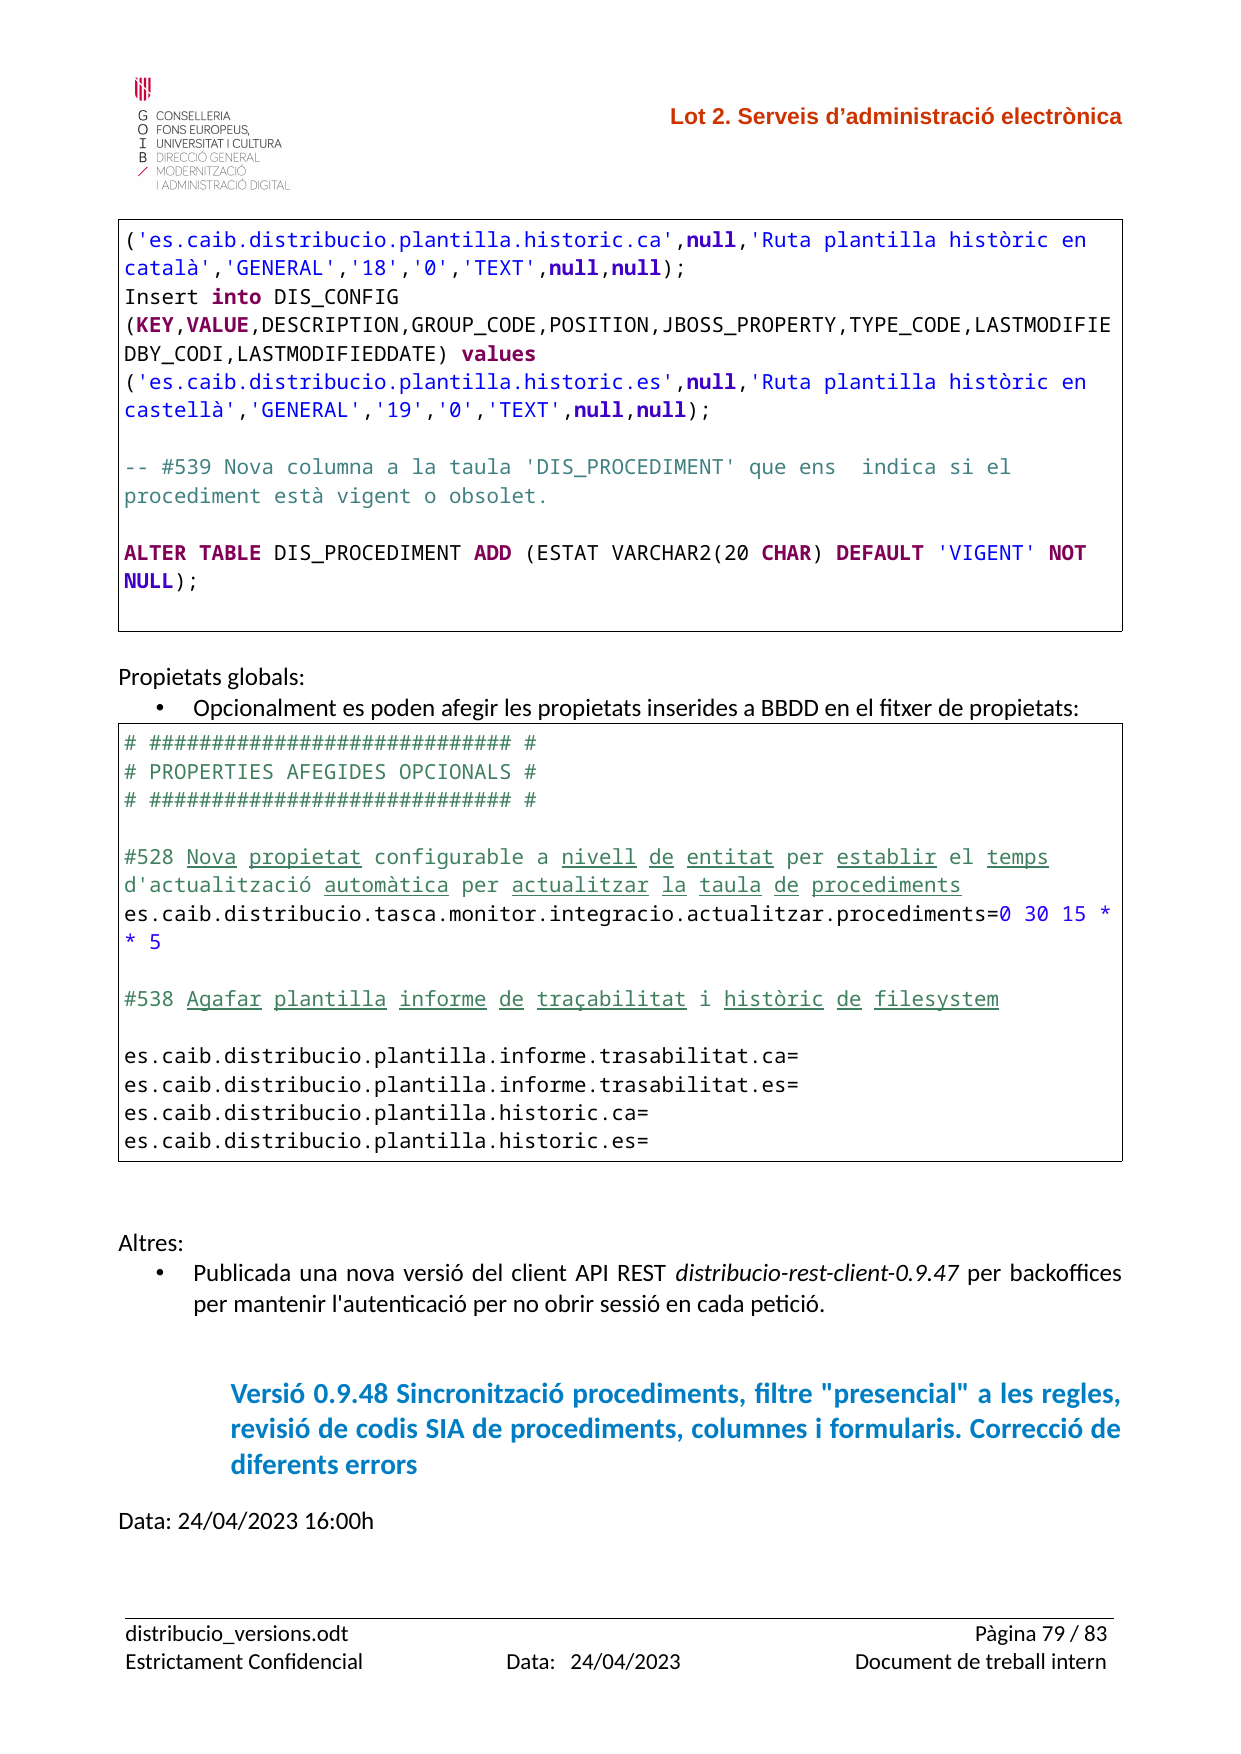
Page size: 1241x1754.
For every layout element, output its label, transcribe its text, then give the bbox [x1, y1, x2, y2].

text Propietats globals: [118, 662, 1122, 692]
table_header ('es.caib.distribucio.plantilla.historic.ca',null,'Ruta plantilla històric en català','GENERAL','18','0','TEXT',null,null); Insert into DIS_CONFIG (KEY,VALUE,DESCRIPTION,GROUP_CODE,POSITION,JBOSS_PROPERTY,TYPE_CODE,LASTMODIFIEDBY_CODI,LASTMODIFIEDDATE) values ('es.caib.distribucio.plantilla.historic.es',null,'Ruta plantilla històric en castellà','GENERAL','19','0','TEXT',null,null); -- #539 Nova columna a la taula 'DIS_PROCEDIMENT' que ens indica si el procediment està vigent o obsolet. ALTER TABLE DIS_PROCEDIMENT ADD (ESTAT VARCHAR2(20 CHAR) DEFAULT 'VIGENT' NOT NULL); [119, 220, 1122, 631]
table_header # ############################# # # PROPERTIES AFEGIDES OPCIONALS # # ############################# # #528 Nova propietat configurable a nivell de entitat per establir el temps d'actualització automàtica per actualitzar la taula de procediments es.caib.distribucio.tasca.monitor.integracio.actualitzar.procediments=0 30 15 * * 5 #538 Agafar plantilla informe de traçabilitat i històric de filesystem es.caib.distribucio.plantilla.informe.trasabilitat.ca= es.caib.distribucio.plantilla.informe.trasabilitat.es= es.caib.distribucio.plantilla.historic.ca= es.caib.distribucio.plantilla.historic.es= [119, 724, 1122, 1161]
text Altres: [118, 1227, 1122, 1257]
subtitle Versió 0.9.48 Sincronització procediments, filtre "presencial" a les regles, revisió de codis SIA de procediments, columnes i formularis. Correcció de diferents errors [153, 1375, 1122, 1482]
list Opcionalment es poden afegir les propietats inserides a BBDD en el fitxer de propietats: [156, 692, 1122, 723]
list Publicada una nova versió del client API REST distribucio-rest-client-0.9.47 per backoffices per mantenir l'autenticació per no obrir sessió en cada petició. [156, 1257, 1122, 1318]
picture [126, 70, 299, 197]
text Data: 24/04/2023 16:00h [118, 1505, 1122, 1536]
